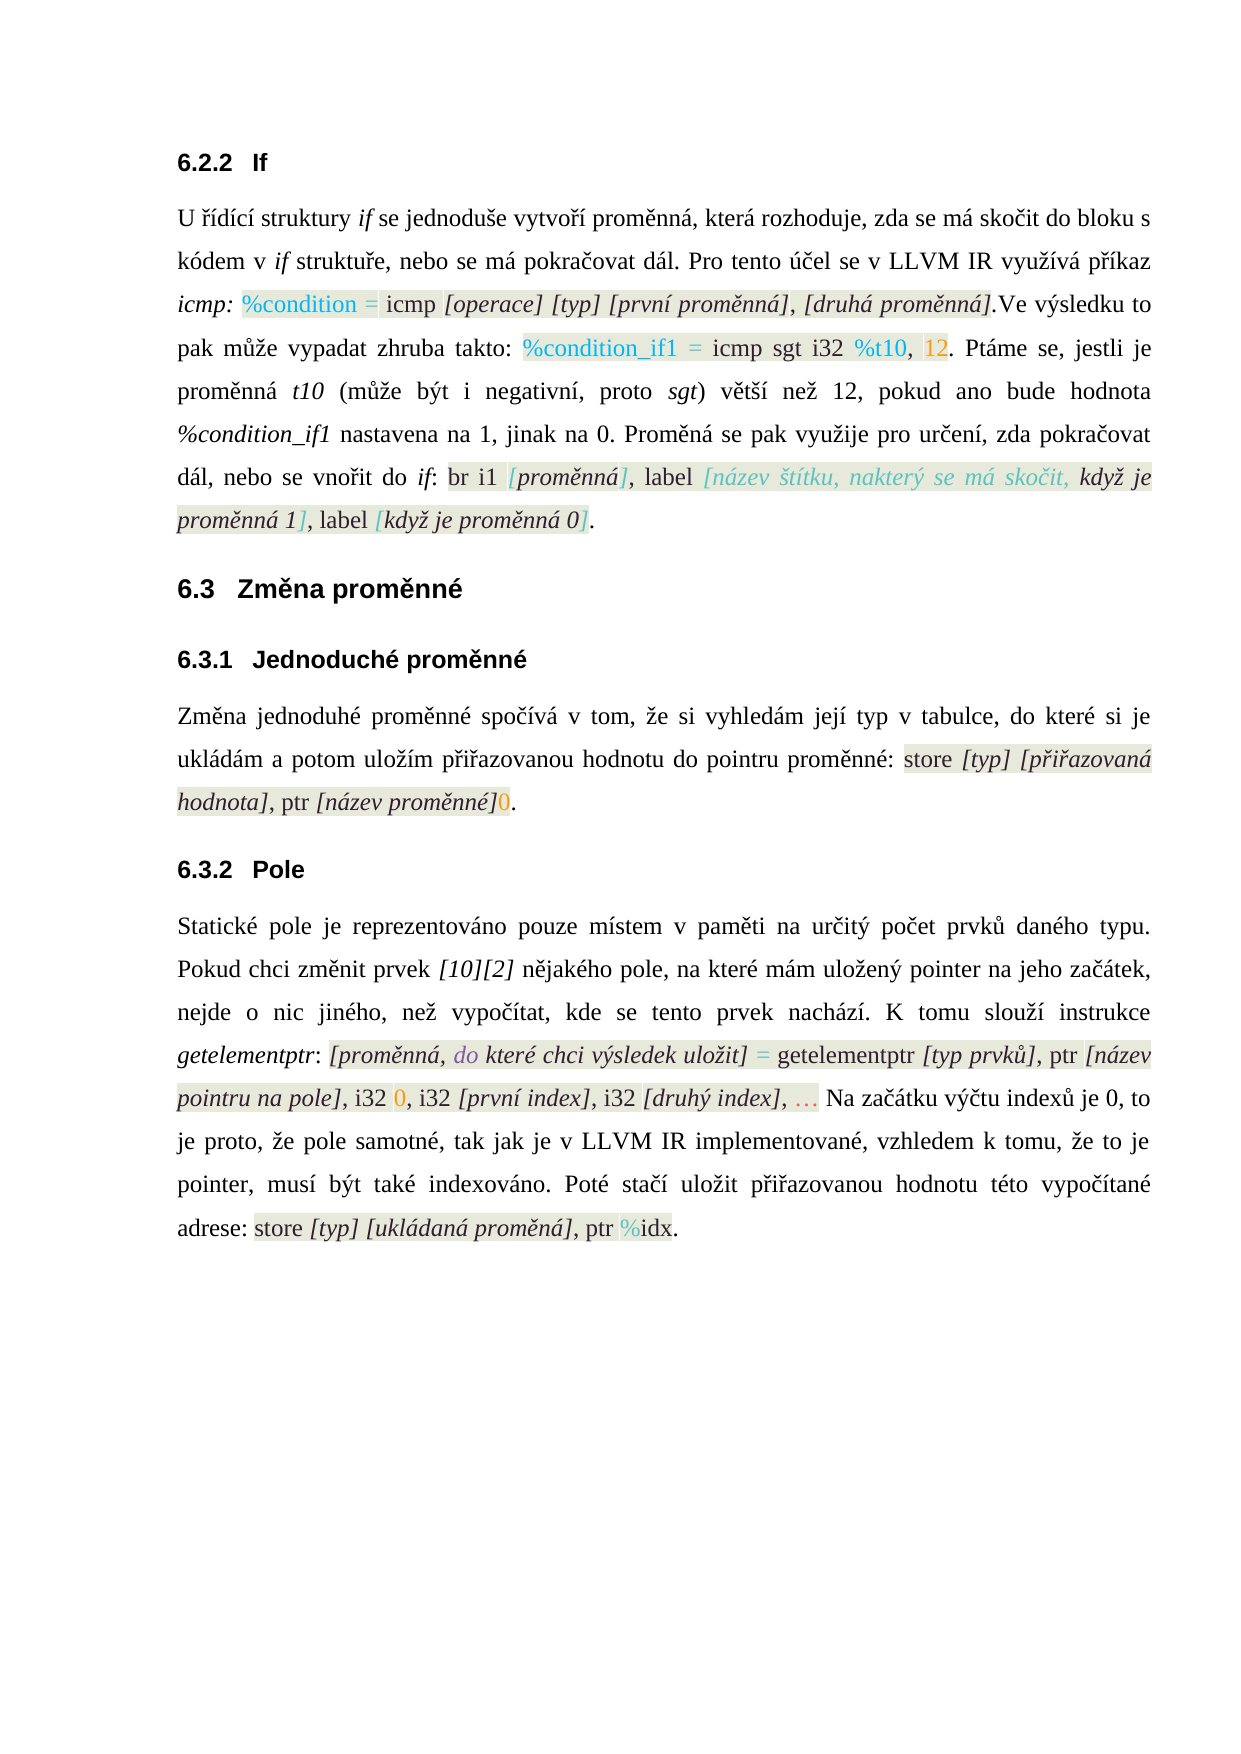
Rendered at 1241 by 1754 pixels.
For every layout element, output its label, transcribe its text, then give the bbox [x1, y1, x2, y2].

text Statické pole je reprezentováno pouze místem v paměti na určitý počet prvků daného typu. Pokud chci změnit prvek [10][2] nějakého pole, na které mám uložený pointer na jeho začátek, nejde o nic jiného, než vypočítat, kde se tento prvek nachází. K tomu slouží instrukce getelementptr: [proměnná, do které chci výsledek uložit] = getelementptr [typ prvků], ptr [název pointru na pole], i32 0, i32 [první index], i32 [druhý index], … Na začátku výčtu indexů je 0, to je proto, že pole samotné, tak jak je v LLVM IR implementované, vzhledem k tomu, že to je pointer, musí být také indexováno. Poté stačí uložit přiřazovanou hodnotu této vypočítané adrese: store [typ] [ukládaná proměná], ptr %idx. [177, 911, 1152, 1241]
subtitle If [177, 148, 1152, 176]
subtitle Pole [177, 855, 1152, 884]
text U řídící struktury if se jednoduše vytvoří proměnná, která rozhoduje, zda se má skočit do bloku s kódem v if struktuře, nebo se má pokračovat dál. Pro tento účel se v LLVM IR využívá příkaz icmp: %condition = icmp [operace] [typ] [první proměnná], [druhá proměnná].Ve výsledku to pak může vypadat zhruba takto: %condition_if1 = icmp sgt i32 %t10, 12. Ptáme se, jestli je proměnná t10 (může být i negativní, proto sgt) větší než 12, pokud ano bude hodnota %condition_if1 nastavena na 1, jinak na 0. Proměná se pak využije pro určení, zda pokračovat dál, nebo se vnořit do if: br i1 [proměnná], label [název štítku, nakterý se má skočit, když je proměnná 1], label [když je proměnná 0]. [177, 203, 1152, 534]
text Změna jednoduhé proměnné spočívá v tom, že si vyhledám její typ v tabulce, do které si je ukládám a potom uložím přiřazovanou hodnotu do pointru proměnné: store [typ] [přiřazovaná hodnota], ptr [název proměnné]0. [177, 701, 1152, 816]
subtitle Jednoduché proměnné [177, 645, 1152, 674]
subtitle Změna proměnné [177, 573, 1152, 604]
